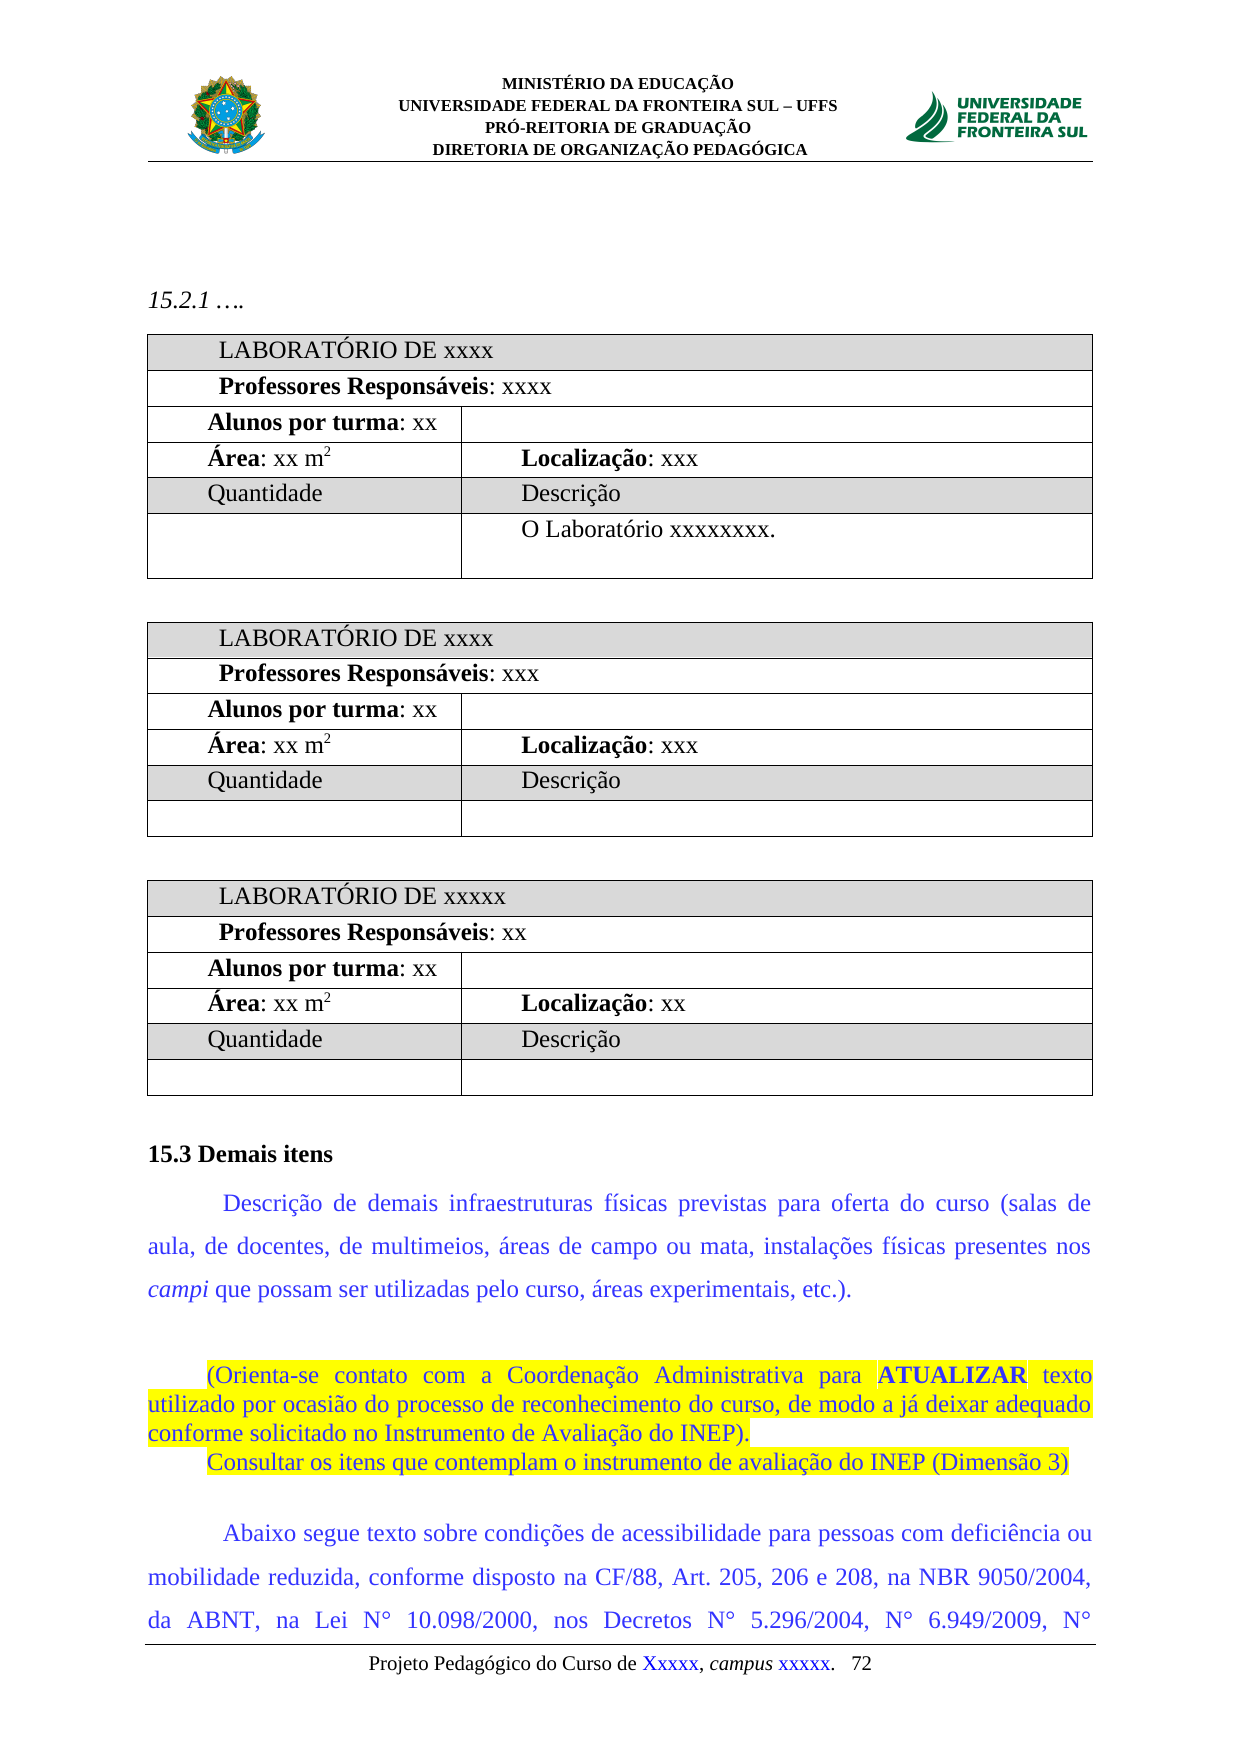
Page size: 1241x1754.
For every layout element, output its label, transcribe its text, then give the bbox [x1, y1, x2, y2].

table_cell Alunos por turma: xx [148, 694, 461, 729]
table_cell [148, 514, 461, 577]
subtitle 15.2.1 …. [148, 285, 1093, 314]
table_header LABORATÓRIO DE xxxx [148, 335, 1092, 370]
table_cell Descrição [462, 766, 1092, 800]
picture [903, 90, 1090, 146]
table_cell [148, 1060, 461, 1094]
table_cell O Laboratório xxxxxxxx. [462, 514, 1092, 577]
table_cell [462, 953, 1092, 987]
table_cell [462, 801, 1092, 836]
table_cell Quantidade [148, 1024, 461, 1059]
table_cell [462, 407, 1092, 442]
table_cell Professores Responsáveis: xxx [148, 659, 1092, 693]
table_cell Professores Responsáveis: xxxx [148, 371, 1092, 406]
table_header LABORATÓRIO DE xxxxx [148, 881, 1092, 916]
table_cell Professores Responsáveis: xx [148, 917, 1092, 952]
table_cell Descrição [462, 1024, 1092, 1059]
picture [187, 76, 265, 154]
table_cell Área: xx m2 [148, 730, 461, 764]
table_cell Localização: xxx [462, 730, 1092, 764]
text Consultar os itens que contemplam o instrumento de avaliação do INEP (Dimensão 3) [148, 1447, 1093, 1475]
table_cell Quantidade [148, 478, 461, 513]
table_cell Área: xx m2 [148, 443, 461, 477]
text Descrição de demais infraestruturas físicas previstas para oferta do curso (salas de aula, de docentes, de multimeios, áreas de campo ou mata, instalações físicas presentes nos campi que possam ser utilizadas pelo curso, áreas experimentais, etc.). [148, 1188, 1093, 1303]
table_cell Descrição [462, 478, 1092, 513]
text Abaixo segue texto sobre condições de acessibilidade para pessoas com deficiência ou mobilidade reduzida, conforme disposto na CF/88, Art. 205, 206 e 208, na NBR 9050/2004, da ABNT, na Lei N° 10.098/2000, nos Decretos N° 5.296/2004, N° 6.949/2009, N° [148, 1518, 1093, 1633]
table_cell [462, 694, 1092, 729]
table_cell [148, 801, 461, 836]
table_cell [462, 1060, 1092, 1094]
table_cell Alunos por turma: xx [148, 953, 461, 987]
text (Orienta-se contato com a Coordenação Administrativa para ATUALIZAR texto utilizado por ocasião do processo de reconhecimento do curso, de modo a já deixar adequado conforme solicitado no Instrumento de Avaliação do INEP). [148, 1360, 1093, 1447]
table_cell Quantidade [148, 766, 461, 800]
table_header LABORATÓRIO DE xxxx [148, 623, 1092, 657]
subtitle 15.3 Demais itens [148, 1139, 1093, 1167]
table_cell Localização: xxx [462, 443, 1092, 477]
table_cell Alunos por turma: xx [148, 407, 461, 442]
table_cell Área: xx m2 [148, 989, 461, 1023]
table_cell Localização: xx [462, 989, 1092, 1023]
